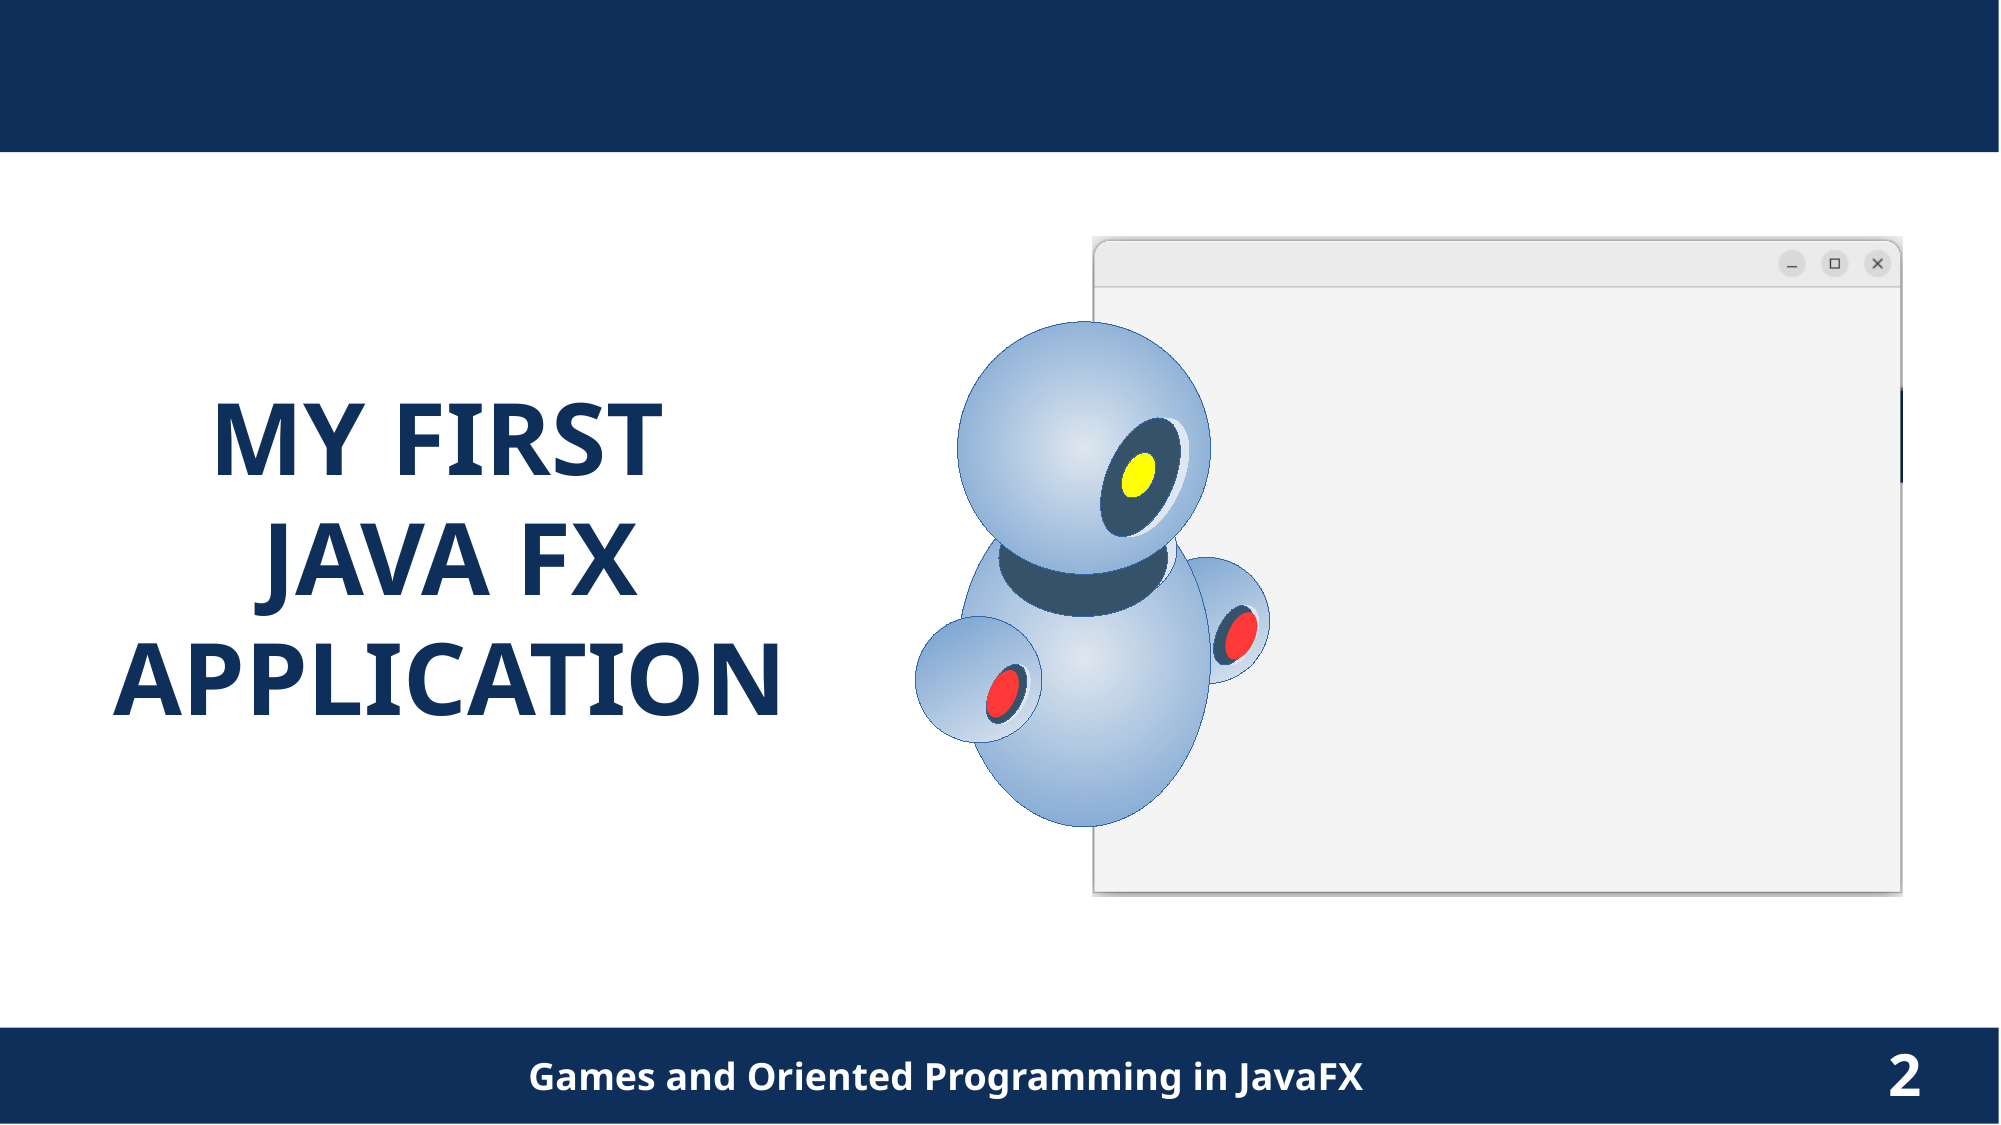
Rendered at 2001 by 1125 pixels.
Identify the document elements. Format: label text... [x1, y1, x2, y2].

text_box MY FIRST JAVA FX APPLICATION [55, 368, 845, 743]
picture [1092, 236, 1903, 897]
text_box [915, 321, 1270, 827]
